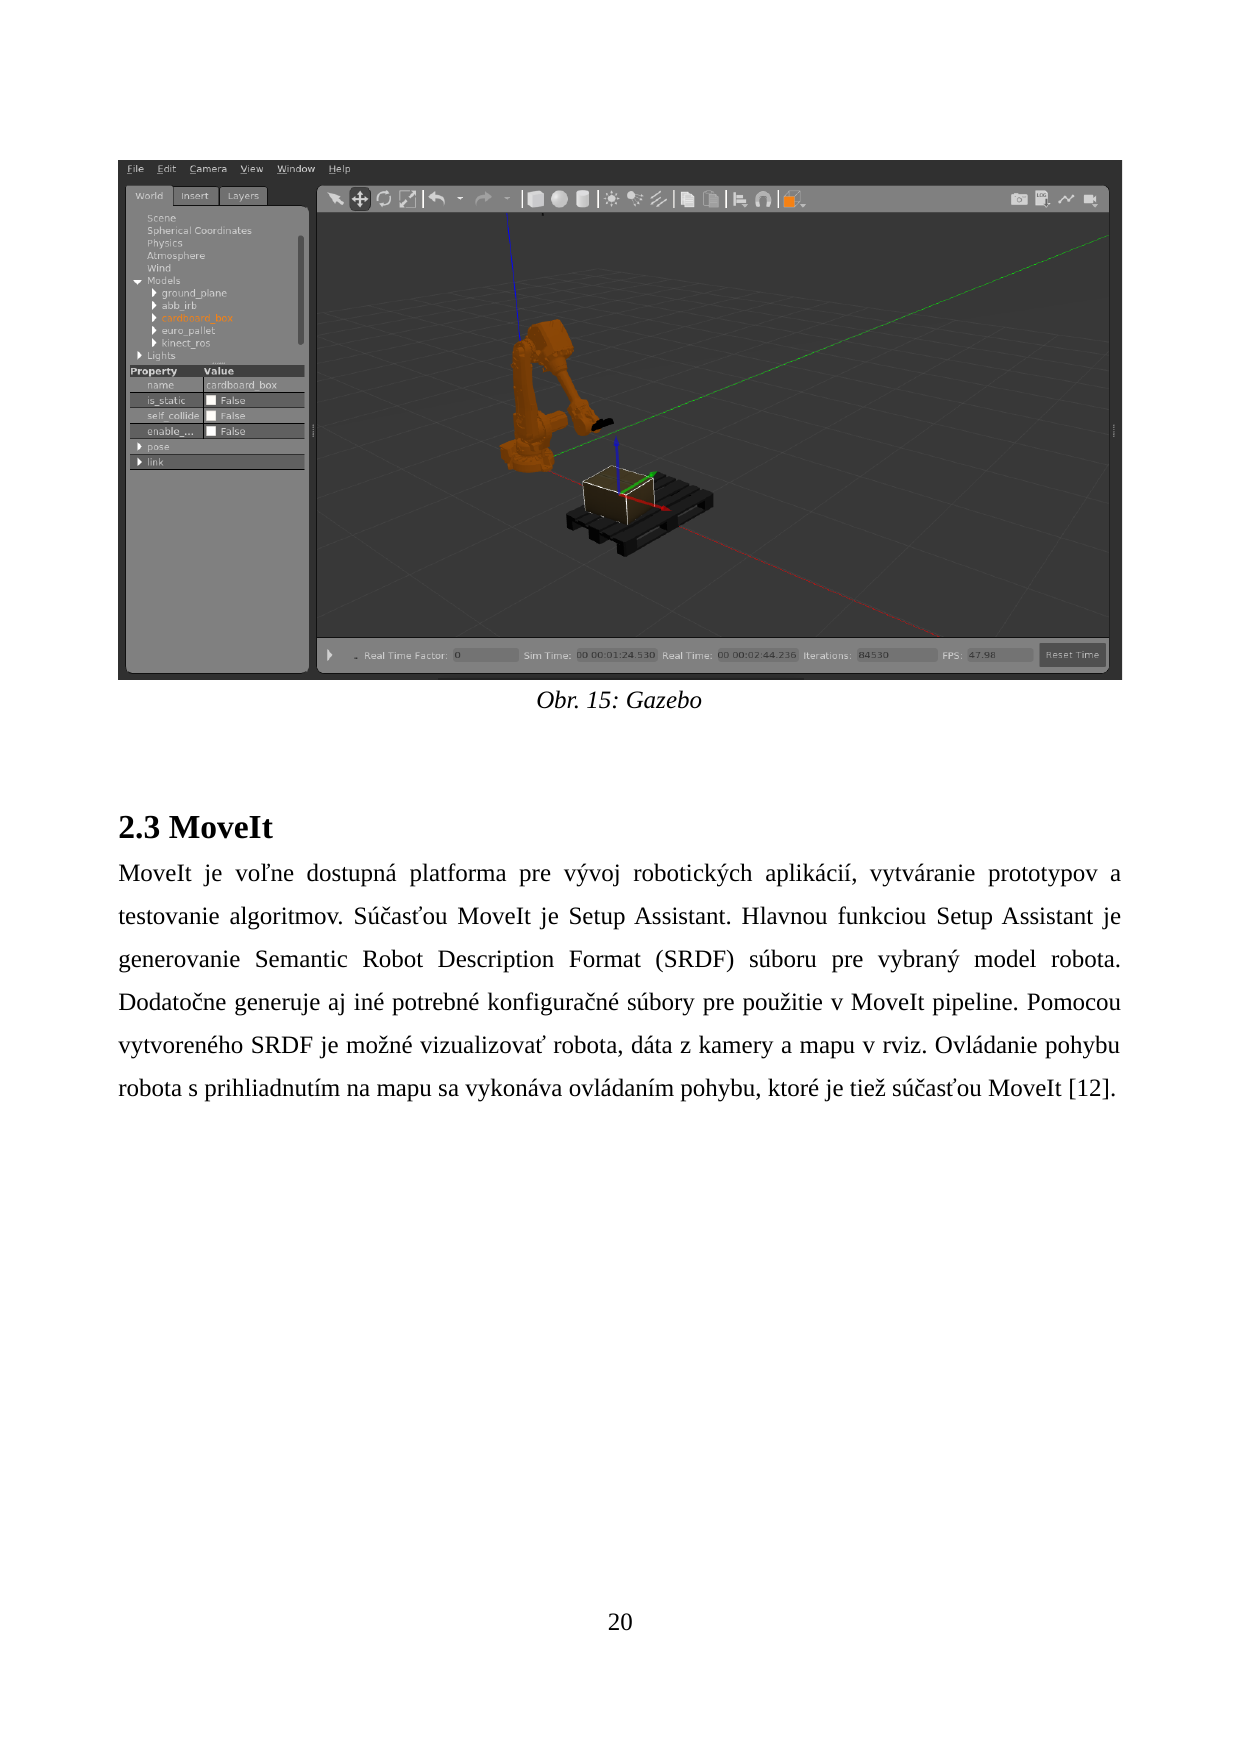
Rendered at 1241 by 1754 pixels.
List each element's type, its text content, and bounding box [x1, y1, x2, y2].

picture [118, 160, 1123, 680]
text Obr. 15: Gazebo [118, 680, 1122, 714]
subtitle MoveIt [118, 807, 1122, 845]
text MoveIt je voľne dostupná platforma pre vývoj robotických aplikácií, vytváranie prototypov a testovanie algoritmov. Súčasťou MoveIt je Setup Assistant. Hlavnou funkciou Setup Assistant je generovanie Semantic Robot Description Format (SRDF) súboru pre vybraný model robota. Dodatočne generuje aj iné potrebné konfiguračné súbory pre použitie v MoveIt pipeline. Pomocou vytvoreného SRDF je možné vizualizovať robota, dáta z kamery a mapu v rviz. Ovládanie pohybu robota s prihliadnutím na mapu sa vykonáva ovládaním pohybu, ktoré je tiež súčasťou MoveIt [12]. [118, 858, 1122, 1102]
